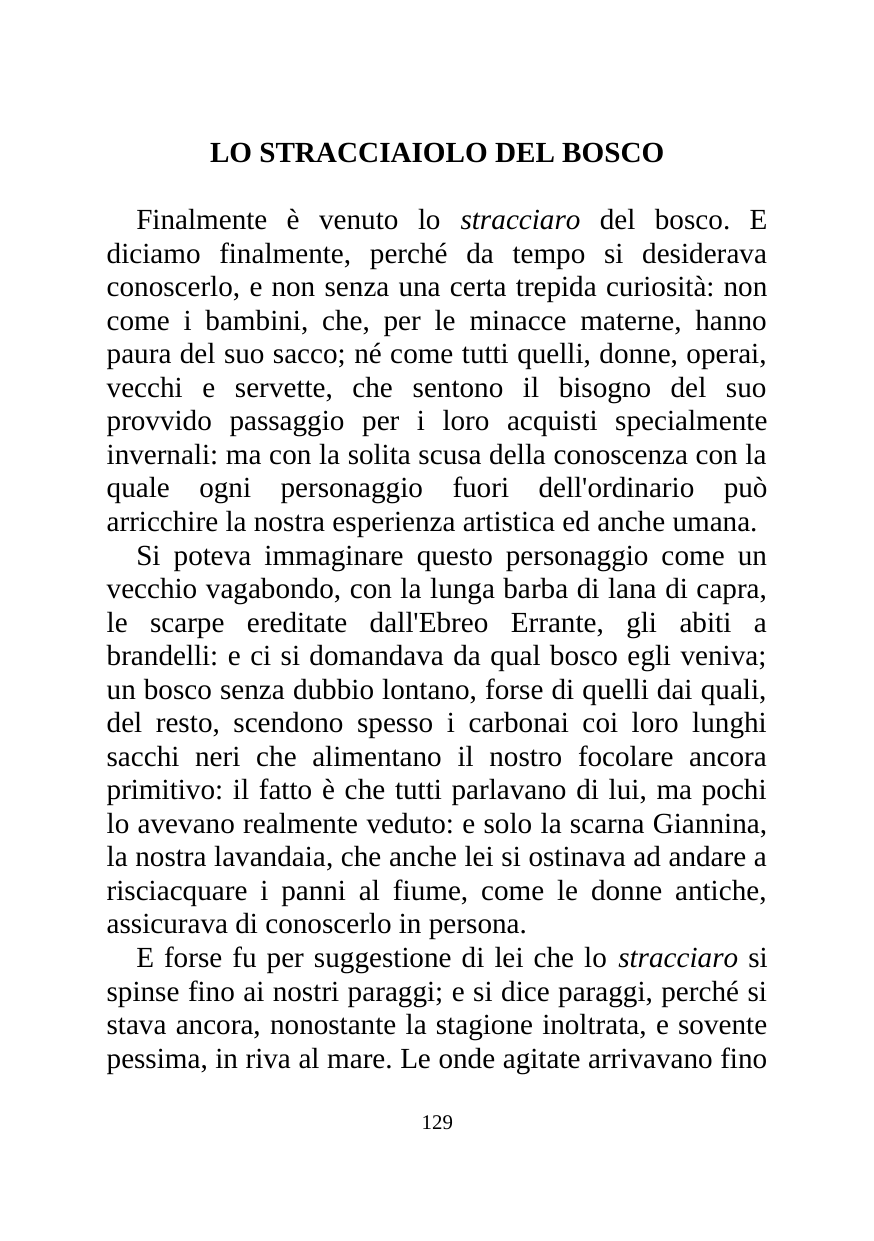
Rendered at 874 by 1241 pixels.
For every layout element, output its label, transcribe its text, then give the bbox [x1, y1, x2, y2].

text LO STRACCIAIOLO DEL BOSCO [106, 135, 768, 169]
text Finalmente è venuto lo stracciaro del bosco. E diciamo finalmente, perché da tempo si desiderava conoscerlo, e non senza una certa trepida curiosità: non come i bambini, che, per le minacce materne, hanno paura del suo sacco; né come tutti quelli, donne, operai, vecchi e servette, che sentono il bisogno del suo provvido passaggio per i loro acquisti specialmente invernali: ma con la solita scusa della conoscenza con la quale ogni personaggio fuori dell'ordinario può arricchire la nostra esperienza artistica ed anche umana. [106, 202, 768, 538]
text E forse fu per suggestione di lei che lo stracciaro si spinse fino ai nostri paraggi; e si dice paraggi, perché si stava ancora, nonostante la stagione inoltrata, e sovente pessima, in riva al mare. Le onde agitate arrivavano fino [106, 940, 768, 1074]
text Si poteva immaginare questo personaggio come un vecchio vagabondo, con la lunga barba di lana di capra, le scarpe ereditate dall'Ebreo Errante, gli abiti a brandelli: e ci si domandava da qual bosco egli veniva; un bosco senza dubbio lontano, forse di quelli dai quali, del resto, scendono spesso i carbonai coi loro lunghi sacchi neri che alimentano il nostro focolare ancora primitivo: il fatto è che tutti parlavano di lui, ma pochi lo avevano realmente veduto: e solo la scarna Giannina, la nostra lavandaia, che anche lei si ostinava ad andare a risciacquare i panni al fiume, come le donne antiche, assicurava di conoscerlo in persona. [106, 538, 768, 940]
